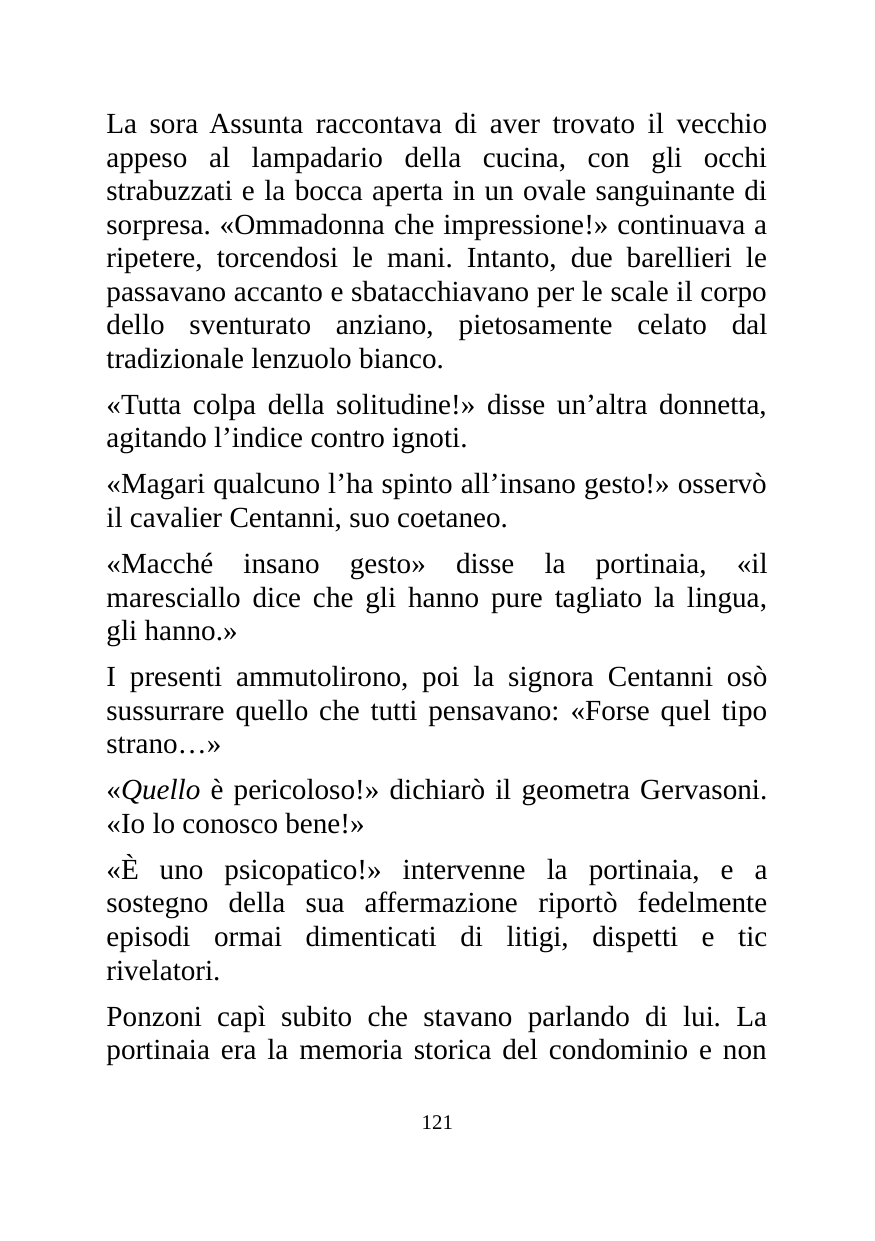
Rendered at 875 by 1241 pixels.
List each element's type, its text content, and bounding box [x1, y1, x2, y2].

text «Macché insano gesto» disse la portinaia, «il maresciallo dice che gli hanno pure tagliato la lingua, gli hanno.» [106, 546, 768, 647]
text I presenti ammutolirono, poi la signora Centanni osò sussurrare quello che tutti pensavano: «Forse quel tipo strano…» [106, 659, 768, 760]
text Ponzoni capì subito che stavano parlando di lui. La portinaia era la memoria storica del condominio e non [106, 999, 768, 1066]
text La sora Assunta raccontava di aver trovato il vecchio appeso al lampadario della cucina, con gli occhi strabuzzati e la bocca aperta in un ovale sanguinante di sorpresa. «Ommadonna che impressione!» continuava a ripetere, torcendosi le mani. Intanto, due barellieri le passavano accanto e sbatacchiavano per le scale il corpo dello sventurato anziano, pietosamente celato dal tradizionale lenzuolo bianco. [106, 106, 768, 374]
text «Magari qualcuno l’ha spinto all’insano gesto!» osservò il cavalier Centanni, suo coetaneo. [106, 467, 768, 534]
text «Quello è pericoloso!» dichiarò il geometra Gervasoni. «Io lo conosco bene!» [106, 772, 768, 839]
text «Tutta colpa della solitudine!» disse un’altra donnetta, agitando l’indice contro ignoti. [106, 387, 768, 454]
text «È uno psicopatico!» intervenne la portinaia, e a sostegno della sua affermazione riportò fedelmente episodi ormai dimenticati di litigi, dispetti e tic rivelatori. [106, 852, 768, 986]
